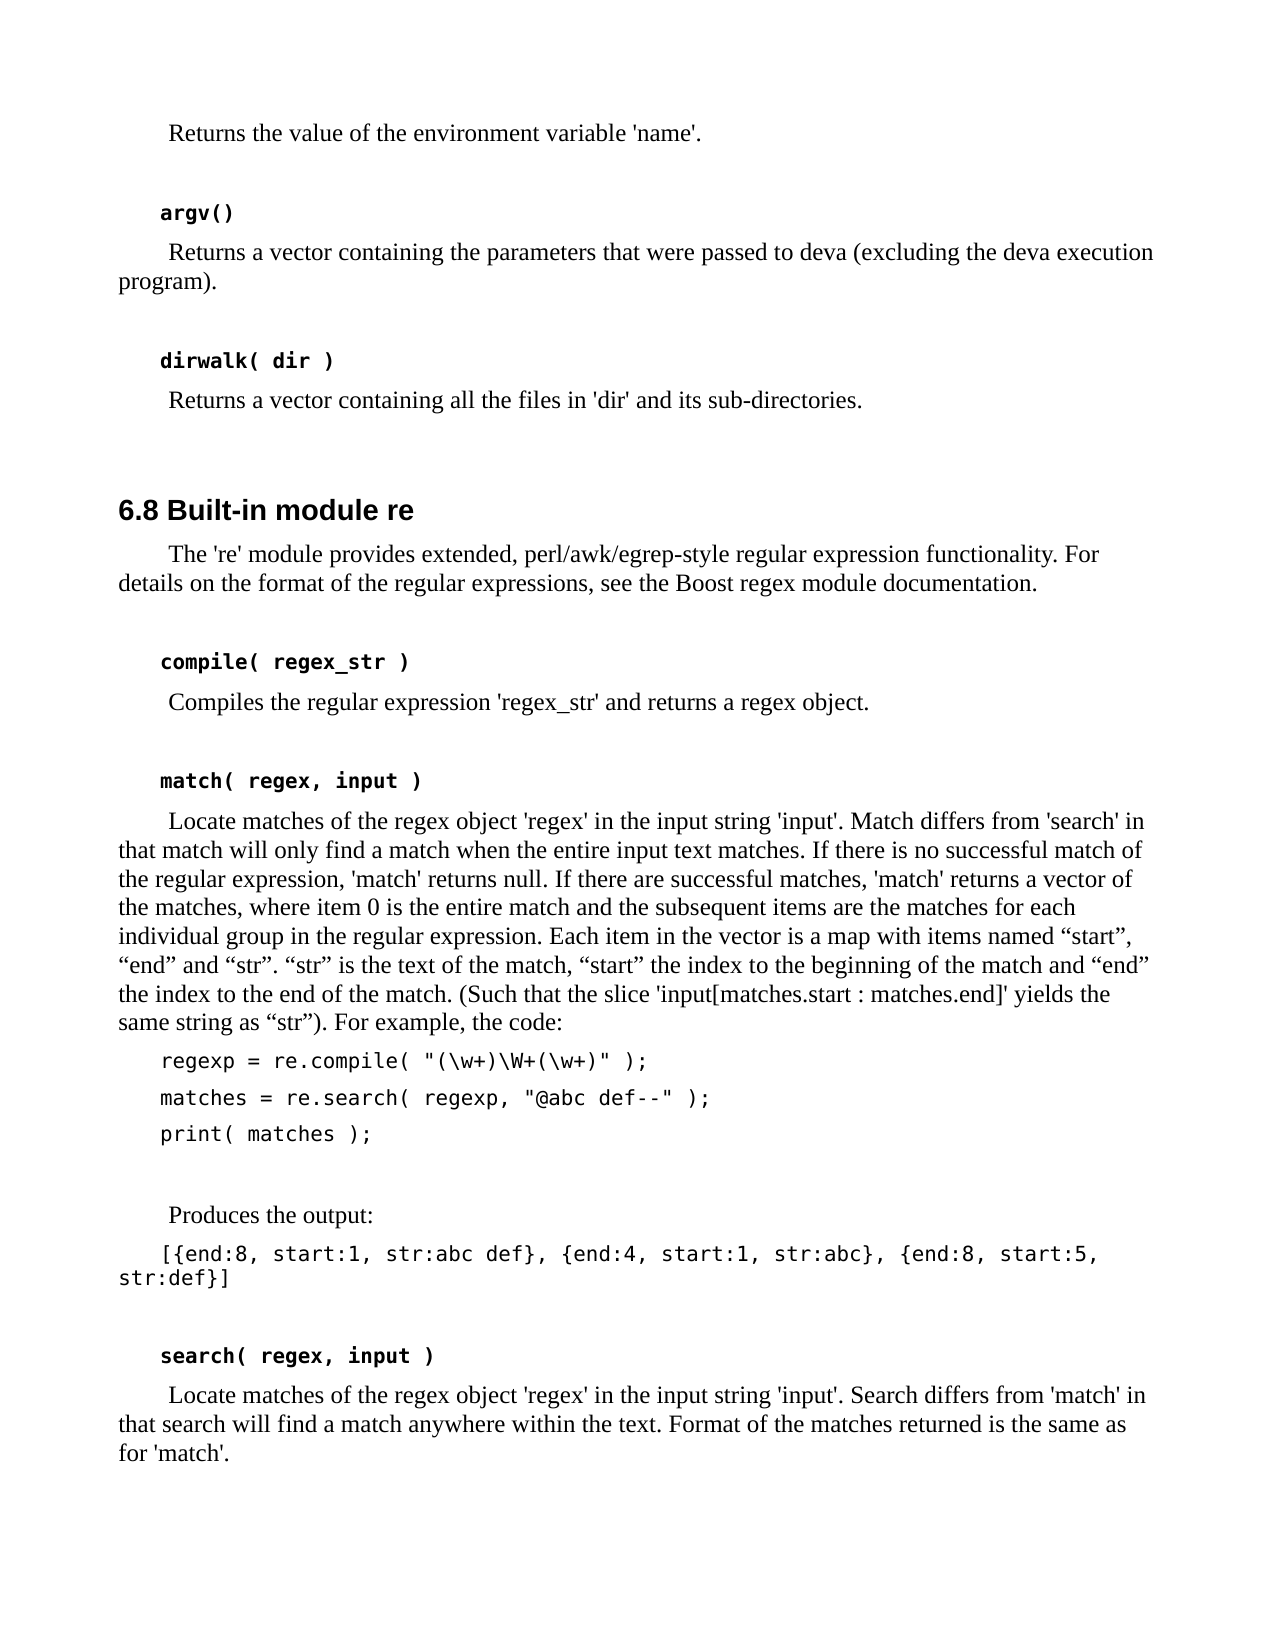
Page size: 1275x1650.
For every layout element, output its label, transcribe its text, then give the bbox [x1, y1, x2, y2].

subtitle 6.8 Built-in module re [118, 493, 1157, 526]
text Compiles the regular expression 'regex_str' and returns a regex object. [118, 687, 1157, 716]
text [{end:8, start:1, str:abc def}, {end:4, start:1, str:abc}, {end:8, start:5, str:def}] [118, 1242, 1157, 1290]
text regexp = re.compile( "(\w+)\W+(\w+)" ); [118, 1049, 1157, 1073]
text dirwalk( dir ) [118, 349, 1157, 373]
text Produces the output: [118, 1200, 1157, 1229]
text Locate matches of the regex object 'regex' in the input string 'input'. Match differs from 'search' in that match will only find a match when the entire input text matches. If there is no successful match of the regular expression, 'match' returns null. If there are successful matches, 'match' returns a vector of the matches, where item 0 is the entire match and the subsequent items are the matches for each individual group in the regular expression. Each item in the vector is a map with items named “start”, “end” and “str”. “str” is the text of the match, “start” the index to the beginning of the match and “end” the index to the end of the match. (Such that the slice 'input[matches.start : matches.end]' yields the same string as “str”). For example, the code: [118, 806, 1157, 1036]
text argv() [118, 201, 1157, 225]
text The 're' module provides extended, perl/awk/egrep-style regular expression functionality. For details on the format of the regular expressions, see the Boost regex module documentation. [118, 539, 1157, 596]
text compile( regex_str ) [118, 650, 1157, 674]
text matches = re.search( regexp, "@abc def--" ); [118, 1086, 1157, 1110]
text Returns the value of the environment variable 'name'. [118, 118, 1157, 147]
text match( regex, input ) [118, 769, 1157, 794]
text print( matches ); [118, 1122, 1157, 1147]
text Locate matches of the regex object 'regex' in the input string 'input'. Search differs from 'match' in that search will find a match anywhere within the text. Format of the matches returned is the same as for 'match'. [118, 1381, 1157, 1467]
text search( regex, input ) [118, 1344, 1157, 1368]
text Returns a vector containing the parameters that were passed to deva (excluding the deva execution program). [118, 237, 1157, 295]
text Returns a vector containing all the files in 'dir' and its sub-directories. [118, 385, 1157, 414]
